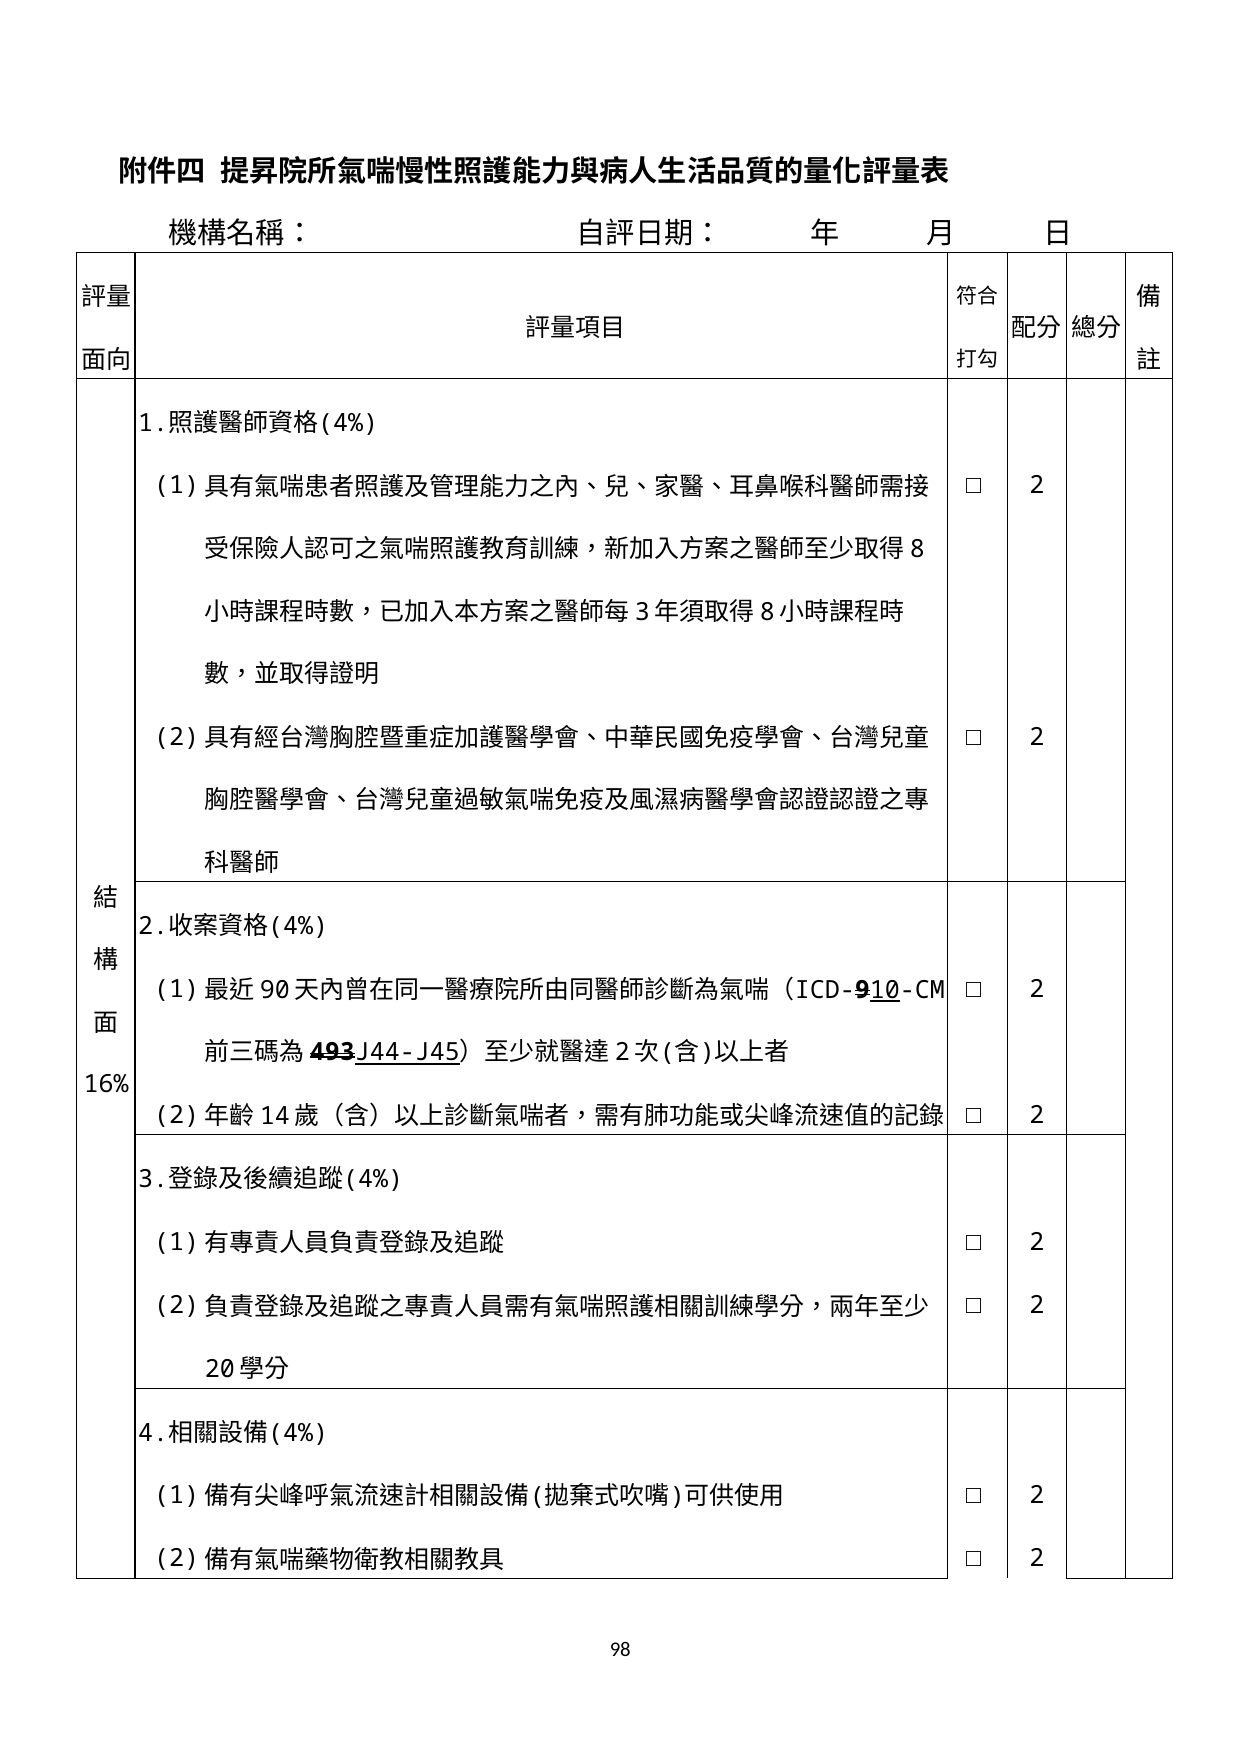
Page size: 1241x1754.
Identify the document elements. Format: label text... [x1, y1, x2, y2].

table_cell [1067, 882, 1125, 1134]
table_cell (1) [136, 945, 202, 1071]
table_cell □ [948, 1451, 1007, 1514]
table_cell 2 [1008, 1198, 1066, 1261]
table_cell 結 構 面 16% [77, 379, 134, 1578]
table_cell [948, 379, 1007, 442]
table_cell □ [948, 1261, 1007, 1387]
table_cell (2) [136, 1261, 202, 1387]
table_cell 3.登錄及後續追蹤(4%) [136, 1135, 947, 1198]
table_cell (1) [136, 1451, 202, 1514]
table_cell 4.相關設備(4%) [136, 1389, 947, 1451]
table_header 總分 [1067, 253, 1125, 378]
table_cell □ [948, 1198, 1007, 1261]
table_cell [1008, 1389, 1066, 1451]
table_cell 最近90天內曾在同一醫療院所由同醫師診斷為氣喘（ICD-910-CM前三碼為493J44-J45）至少就醫達2次(含)以上者 [202, 945, 947, 1071]
table_cell 1.照護醫師資格(4%) [136, 379, 947, 442]
table_cell 2 [1008, 1261, 1066, 1387]
table_cell □ [948, 442, 1007, 693]
table_cell [1008, 882, 1066, 945]
table_header 評量項目 [202, 253, 947, 378]
table_cell 負責登錄及追蹤之專責人員需有氣喘照護相關訓練學分，兩年至少20學分 [202, 1261, 947, 1387]
table_cell (1) [136, 1198, 202, 1261]
table_cell (1) [136, 442, 202, 693]
table_cell 年齡14歲（含）以上診斷氣喘者，需有肺功能或尖峰流速值的記錄 [202, 1071, 947, 1134]
table_cell 備有氣喘藥物衛教相關教具 [202, 1515, 947, 1578]
table_cell □ [948, 1071, 1007, 1134]
table_cell [1126, 379, 1172, 1578]
table_cell □ [948, 945, 1007, 1071]
table_cell 具有經台灣胸腔暨重症加護醫學會、中華民國免疫學會、台灣兒童胸腔醫學會、台灣兒童過敏氣喘免疫及風濕病醫學會認證認證之專科醫師 [202, 693, 947, 881]
table_cell [1008, 1135, 1066, 1198]
table_cell 有專責人員負責登錄及追蹤 [202, 1198, 947, 1261]
table_header [136, 253, 202, 378]
table_cell [1067, 1389, 1125, 1578]
table_cell (2) [136, 1515, 202, 1578]
table_cell [948, 882, 1007, 945]
table_cell 備有尖峰呼氣流速計相關設備(拋棄式吹嘴)可供使用 [202, 1451, 947, 1514]
table_header 評量面向 [77, 253, 134, 378]
table_header 配分 [1008, 253, 1066, 378]
table_cell (2) [136, 693, 202, 881]
text 機構名稱： 自評日期： 年 月 日 [118, 189, 1122, 252]
table_cell 2 [1008, 1071, 1066, 1134]
table_cell [948, 1135, 1007, 1198]
table_cell [1008, 379, 1066, 442]
table_cell 2 [1008, 1515, 1066, 1578]
table_cell [948, 1389, 1007, 1451]
text 附件四 提昇院所氣喘慢性照護能力與病人生活品質的量化評量表 [118, 127, 1122, 189]
table_cell □ [948, 693, 1007, 881]
table_cell 2 [1008, 945, 1066, 1071]
table_cell (2) [136, 1071, 202, 1134]
table_cell [1067, 379, 1125, 881]
table_cell 2 [1008, 1451, 1066, 1514]
table_header 備註 [1126, 253, 1172, 378]
table_cell 2 [1008, 693, 1066, 881]
table_cell □ [948, 1515, 1007, 1578]
table_header 符合 打勾 [948, 253, 1007, 378]
table_cell [1067, 1135, 1125, 1387]
table_cell 2 [1008, 442, 1066, 693]
table_cell 具有氣喘患者照護及管理能力之內、兒、家醫、耳鼻喉科醫師需接受保險人認可之氣喘照護教育訓練，新加入方案之醫師至少取得8小時課程時數，已加入本方案之醫師每3年須取得8小時課程時數，並取得證明 [202, 442, 947, 693]
table_cell 2.收案資格(4%) [136, 882, 947, 945]
